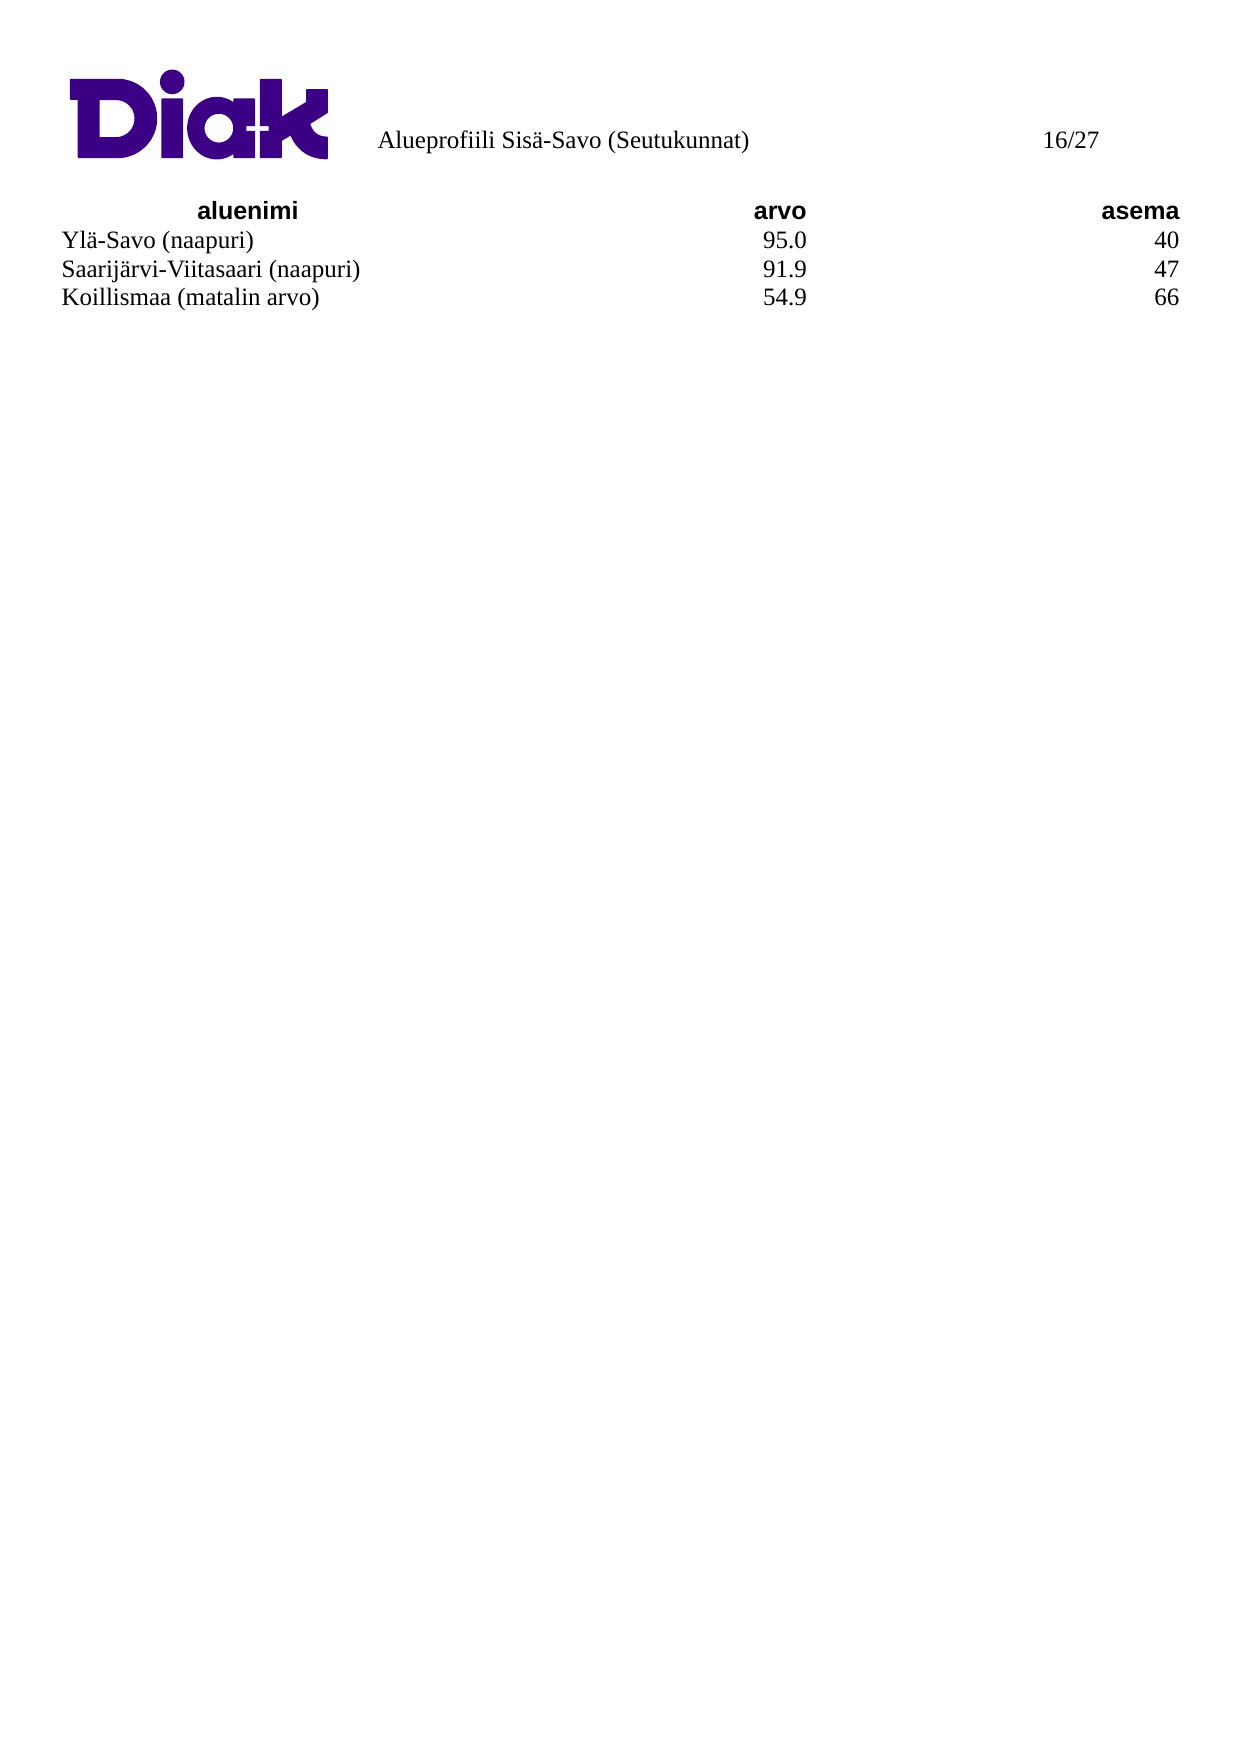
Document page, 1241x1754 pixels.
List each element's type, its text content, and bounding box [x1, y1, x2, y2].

table_header arvo [434, 196, 806, 225]
table_cell 54.9 [434, 283, 806, 311]
table_cell Saarijärvi-Viitasaari (naapuri) [61, 254, 434, 282]
table_cell Koillismaa (matalin arvo) [61, 283, 434, 311]
table_cell 91.9 [434, 254, 806, 282]
table_cell Ylä-Savo (naapuri) [61, 225, 434, 254]
table_cell 95.0 [434, 225, 806, 254]
table_cell 40 [806, 225, 1179, 254]
table_header asema [806, 196, 1179, 225]
table_cell 66 [806, 283, 1179, 311]
table_header aluenimi [61, 196, 434, 225]
table_cell 47 [806, 254, 1179, 282]
